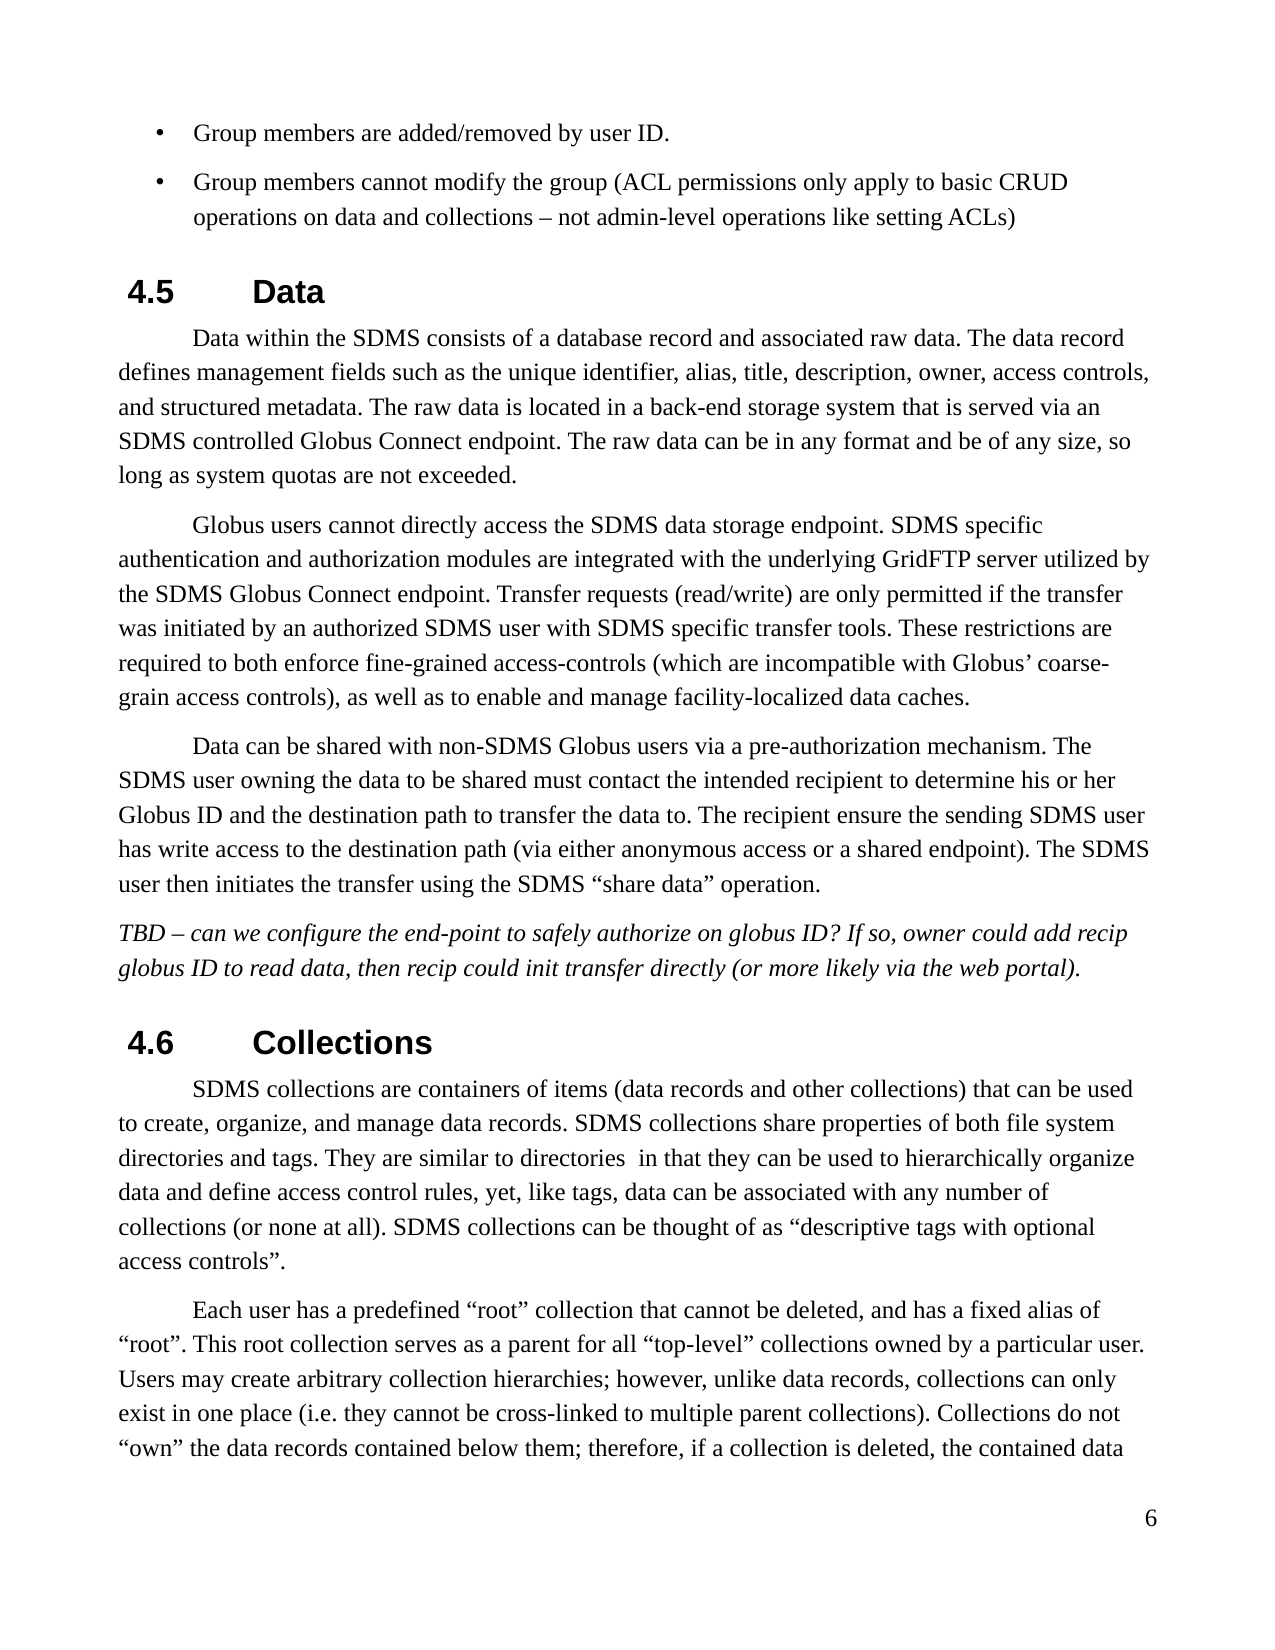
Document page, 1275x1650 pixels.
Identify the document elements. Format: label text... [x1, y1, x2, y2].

list Group members are added/removed by user ID. [156, 118, 1157, 147]
text TBD – can we configure the end-point to safely authorize on globus ID? If so, owner could add recip globus ID to read data, then recip could init transfer directly (or more likely via the web portal). [118, 918, 1157, 981]
text SDMS collections are containers of items (data records and other collections) that can be used to create, organize, and manage data records. SDMS collections share properties of both file system directories and tags. They are similar to directories in that they can be used to hierarchically organize data and define access control rules, yet, like tags, data can be associated with any number of collections (or none at all). SDMS collections can be thought of as “descriptive tags with optional access controls”. [118, 1074, 1157, 1275]
subtitle Collections [118, 1022, 1157, 1061]
text Data can be shared with non-SDMS Globus users via a pre-authorization mechanism. The SDMS user owning the data to be shared must contact the intended recipient to determine his or her Globus ID and the destination path to transfer the data to. The recipient ensure the sending SDMS user has write access to the destination path (via either anonymous access or a shared endpoint). The SDMS user then initiates the transfer using the SDMS “share data” operation. [118, 731, 1157, 898]
text Each user has a predefined “root” collection that cannot be deleted, and has a fixed alias of “root”. This root collection serves as a parent for all “top-level” collections owned by a particular user. Users may create arbitrary collection hierarchies; however, unlike data records, collections can only exist in one place (i.e. they cannot be cross-linked to multiple parent collections). Collections do not “own” the data records contained below them; therefore, if a collection is deleted, the contained data [118, 1295, 1157, 1462]
text Globus users cannot directly access the SDMS data storage endpoint. SDMS specific authentication and authorization modules are integrated with the underlying GridFTP server utilized by the SDMS Globus Connect endpoint. Transfer requests (read/write) are only permitted if the transfer was initiated by an authorized SDMS user with SDMS specific transfer tools. These restrictions are required to both enforce fine-grained access-controls (which are incompatible with Globus’ coarse-grain access controls), as well as to enable and manage facility-localized data caches. [118, 510, 1157, 711]
list Group members cannot modify the group (ACL permissions only apply to basic CRUD operations on data and collections – not admin-level operations like setting ACLs) [156, 167, 1157, 230]
subtitle Data [118, 272, 1157, 310]
text Data within the SDMS consists of a database record and associated raw data. The data record defines management fields such as the unique identifier, alias, title, description, owner, access controls, and structured metadata. The raw data is located in a back-end storage system that is served via an SDMS controlled Globus Connect endpoint. The raw data can be in any format and be of any size, so long as system quotas are not exceeded. [118, 323, 1157, 489]
